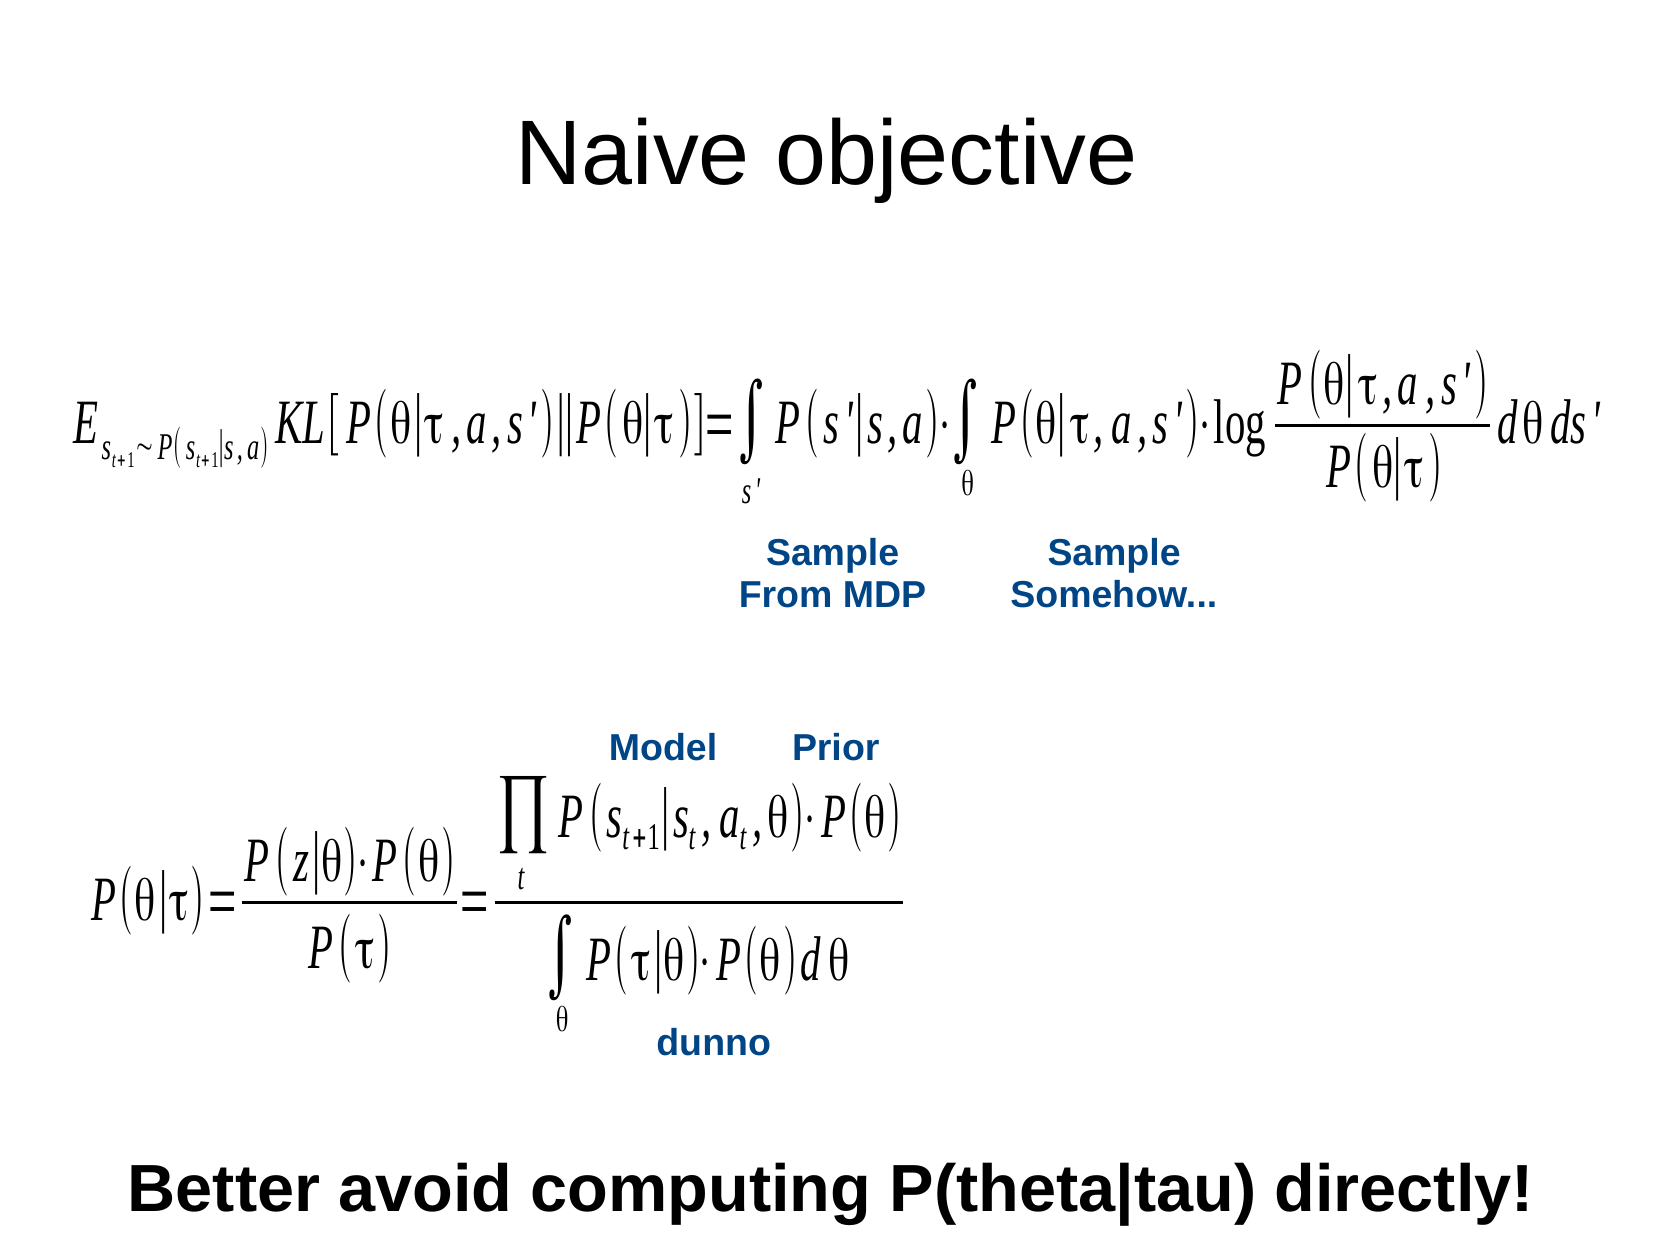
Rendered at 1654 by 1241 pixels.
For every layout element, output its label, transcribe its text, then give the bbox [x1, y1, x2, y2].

text_box dunno [641, 1034, 787, 1072]
text_box Sample From MDP [724, 524, 942, 624]
chart [60, 345, 1613, 512]
title Naive objective [82, 49, 1571, 257]
chart [78, 770, 915, 1034]
text_box Sample Somehow... [995, 524, 1233, 624]
text_box Model [594, 719, 733, 770]
text_box Prior [777, 719, 895, 770]
text_box Better avoid computing P(theta|tau) directly! [79, 1137, 1584, 1240]
